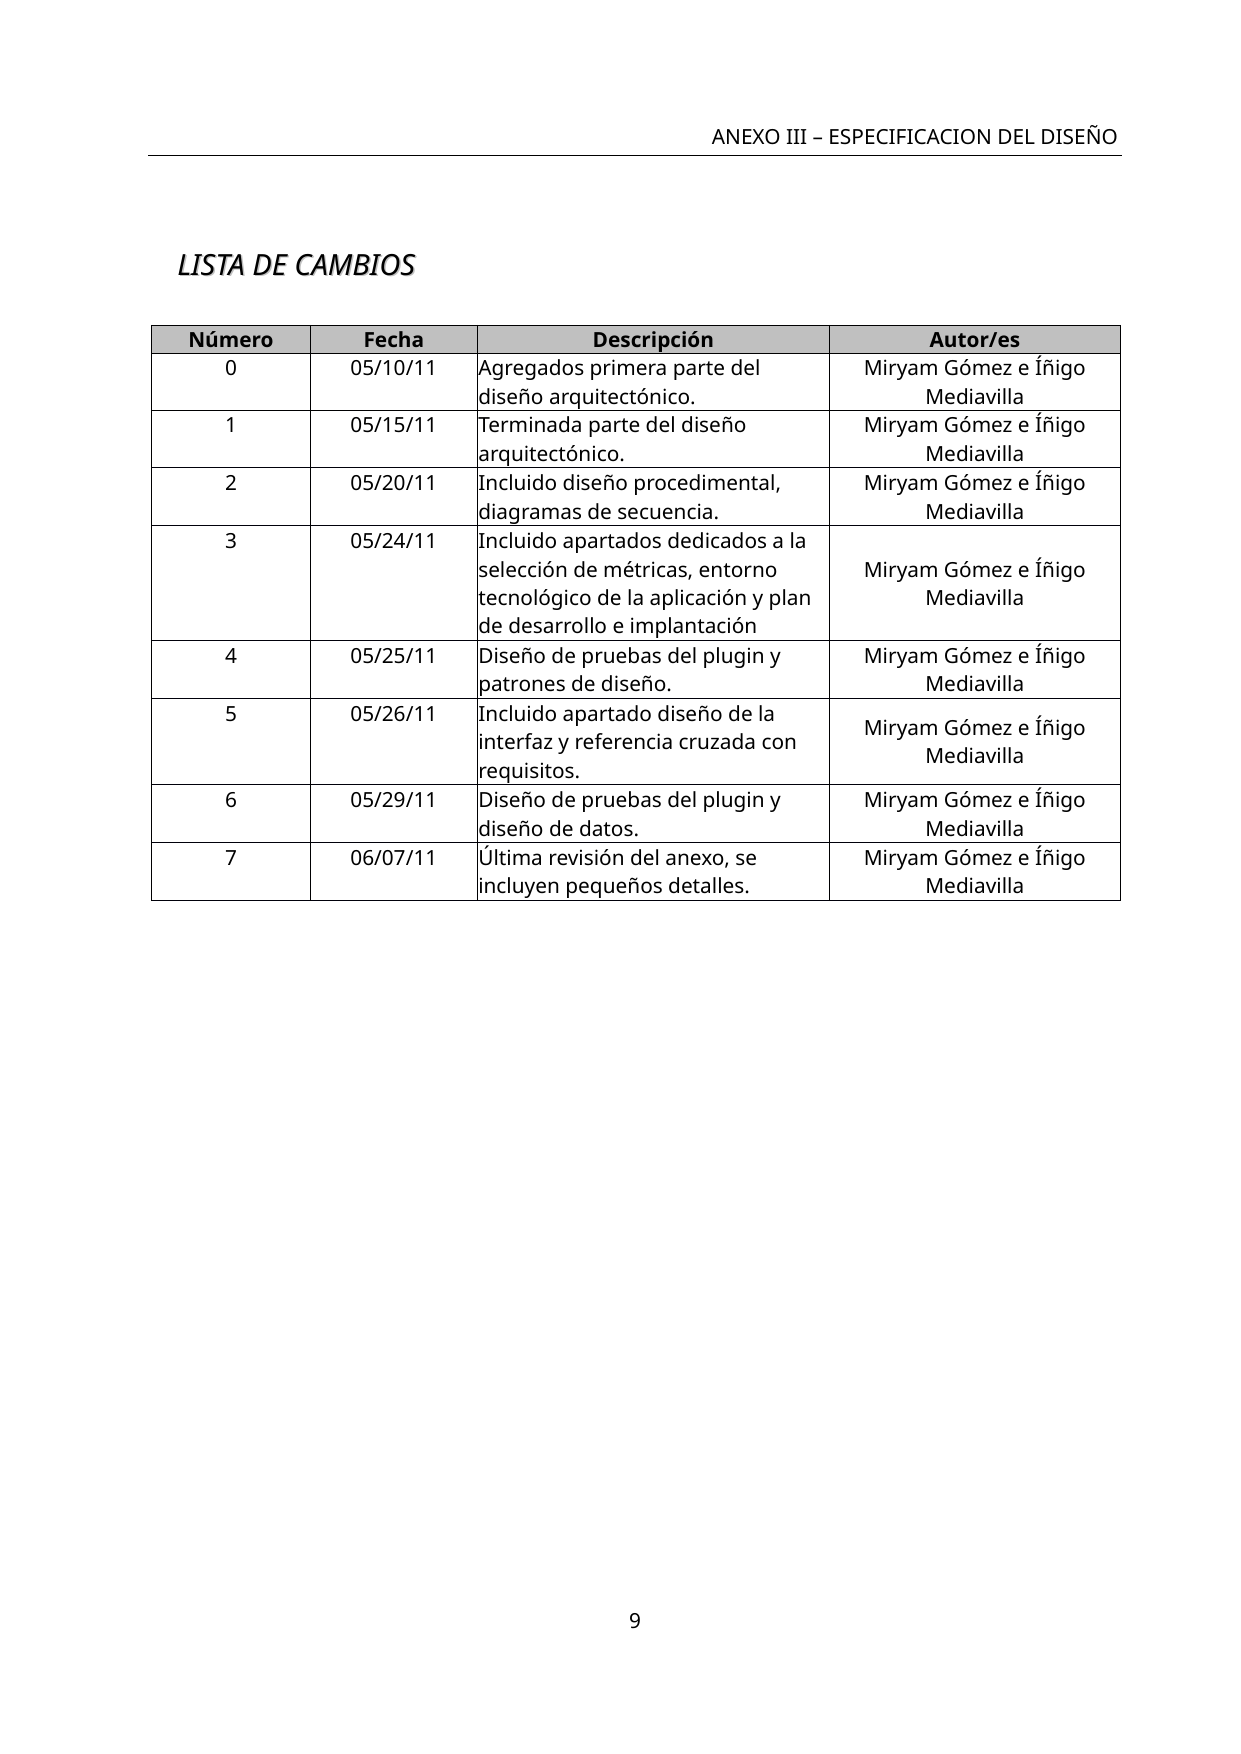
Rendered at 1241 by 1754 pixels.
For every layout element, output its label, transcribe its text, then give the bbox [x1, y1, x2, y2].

table_cell Diseño de pruebas del plugin y patrones de diseño. [478, 641, 829, 698]
table_cell Incluido apartado diseño de la interfaz y referencia cruzada con requisitos. [478, 699, 829, 784]
table_cell Terminada parte del diseño arquitectónico. [478, 411, 829, 467]
table_cell 25/05/11 [311, 641, 477, 698]
subtitle Lista de cambios [177, 244, 1122, 284]
table_cell 07/06/11 [311, 843, 477, 900]
table_cell 24/05/11 [311, 526, 477, 640]
table_cell 29/05/11 [311, 785, 477, 842]
table_cell 5 [152, 699, 310, 784]
table_cell 3 [152, 526, 310, 640]
table_cell 7 [152, 843, 310, 900]
table_cell 6 [152, 785, 310, 842]
table_cell Miryam Gómez e Íñigo Mediavilla [830, 354, 1120, 410]
table_cell 15/05/11 [311, 411, 477, 467]
table_cell Incluido diseño procedimental, diagramas de secuencia. [478, 468, 829, 525]
table_header Descripción [478, 326, 829, 353]
table_cell Agregados primera parte del diseño arquitectónico. [478, 354, 829, 410]
table_header Fecha [311, 326, 477, 353]
table_header Número [152, 326, 310, 353]
table_cell Miryam Gómez e Íñigo Mediavilla [830, 699, 1120, 784]
table_header Autor/es [830, 326, 1120, 353]
table_cell 2 [152, 468, 310, 525]
table_cell Incluido apartados dedicados a la selección de métricas, entorno tecnológico de la aplicación y plan de desarrollo e implantación [478, 526, 829, 640]
table_cell 4 [152, 641, 310, 698]
table_cell Miryam Gómez e Íñigo Mediavilla [830, 843, 1120, 900]
table_cell 10/05/11 [311, 354, 477, 410]
table_cell Miryam Gómez e Íñigo Mediavilla [830, 526, 1120, 640]
table_cell Miryam Gómez e Íñigo Mediavilla [830, 411, 1120, 467]
table_cell 26/05/11 [311, 699, 477, 784]
table_cell 0 [152, 354, 310, 410]
table_cell 20/05/11 [311, 468, 477, 525]
table_cell 1 [152, 411, 310, 467]
table_cell Miryam Gómez e Íñigo Mediavilla [830, 468, 1120, 525]
table_cell Miryam Gómez e Íñigo Mediavilla [830, 641, 1120, 698]
table_cell Última revisión del anexo, se incluyen pequeños detalles. [478, 843, 829, 900]
table_cell Diseño de pruebas del plugin y diseño de datos. [478, 785, 829, 842]
table_cell Miryam Gómez e Íñigo Mediavilla [830, 785, 1120, 842]
